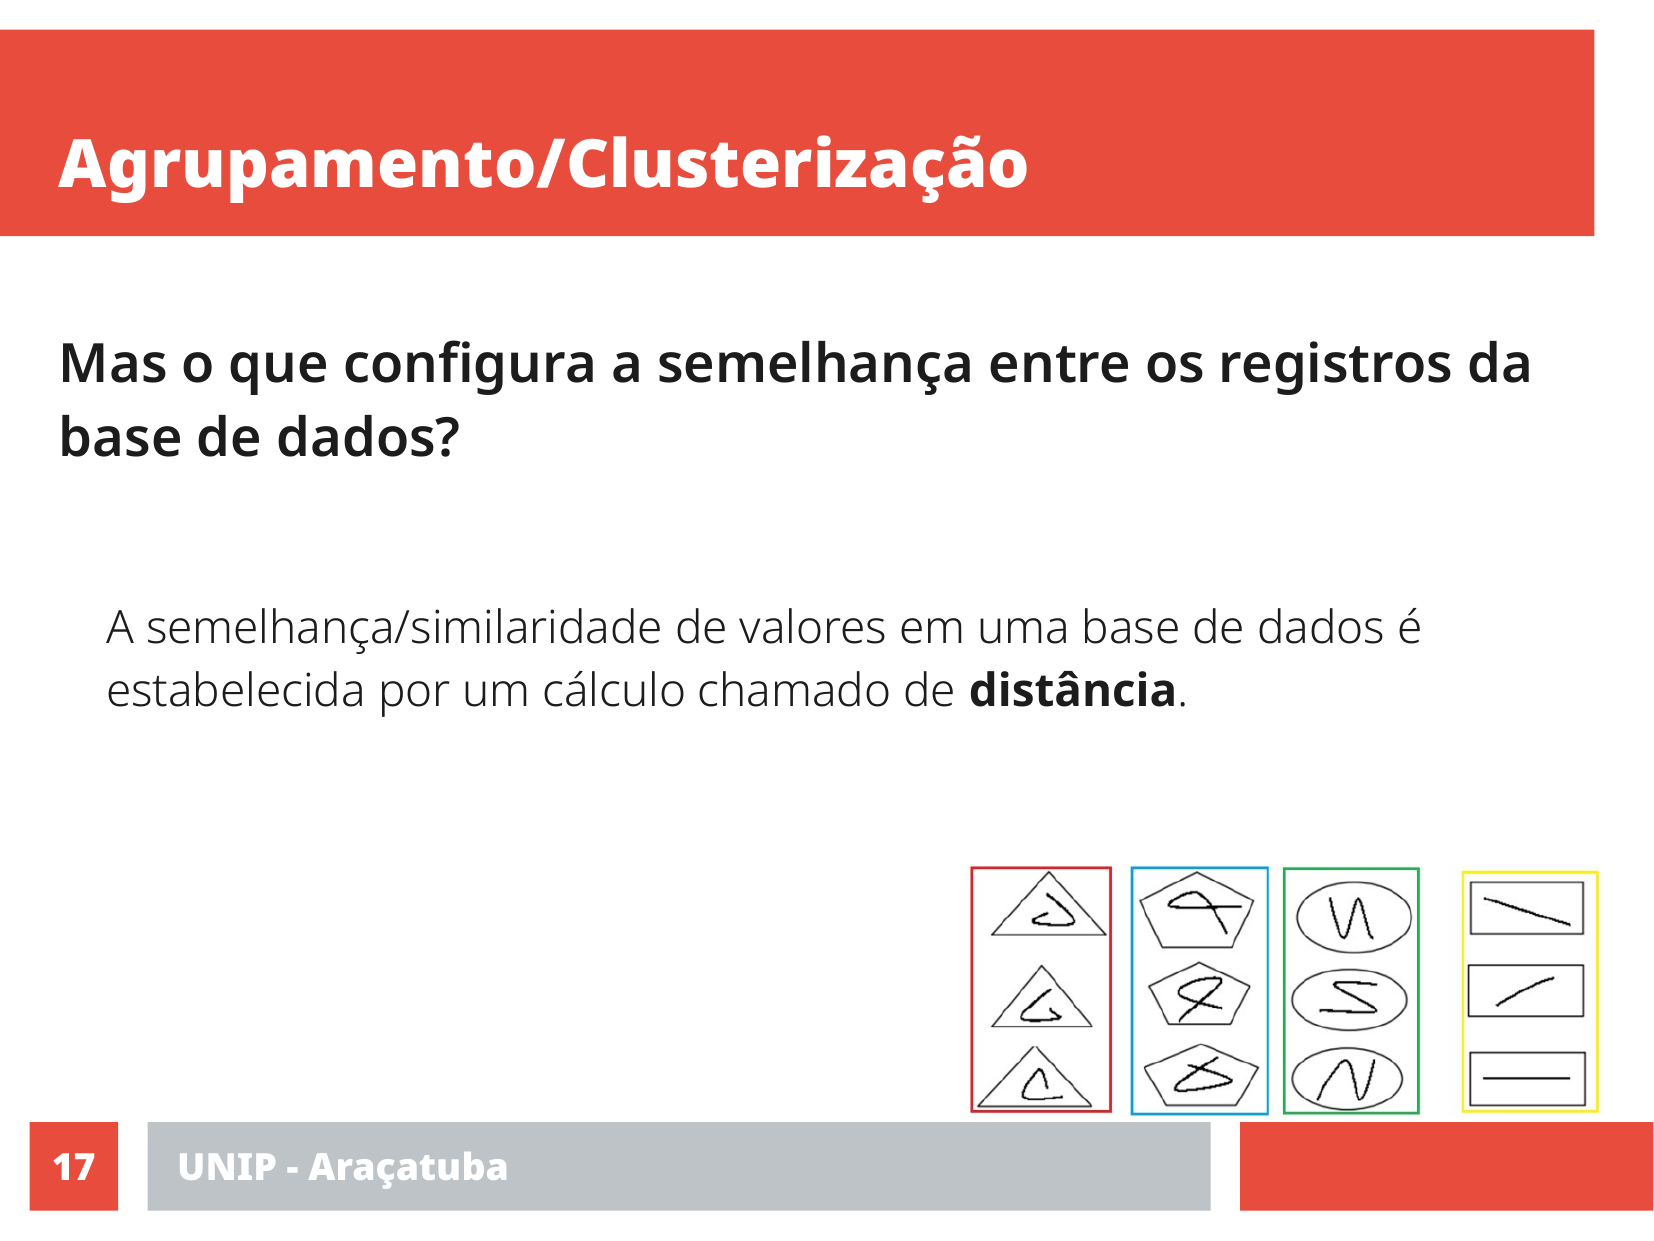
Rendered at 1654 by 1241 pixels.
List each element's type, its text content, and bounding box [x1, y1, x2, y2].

title Agrupamento/Clusterização [59, 59, 1595, 207]
list Mas o que configura a semelhança entre os registros da base de dados? A semelhança/similaridade de valores em uma base de dados é estabelecida por um cálculo chamado de distância. [59, 324, 1565, 1093]
picture [967, 863, 1606, 1117]
